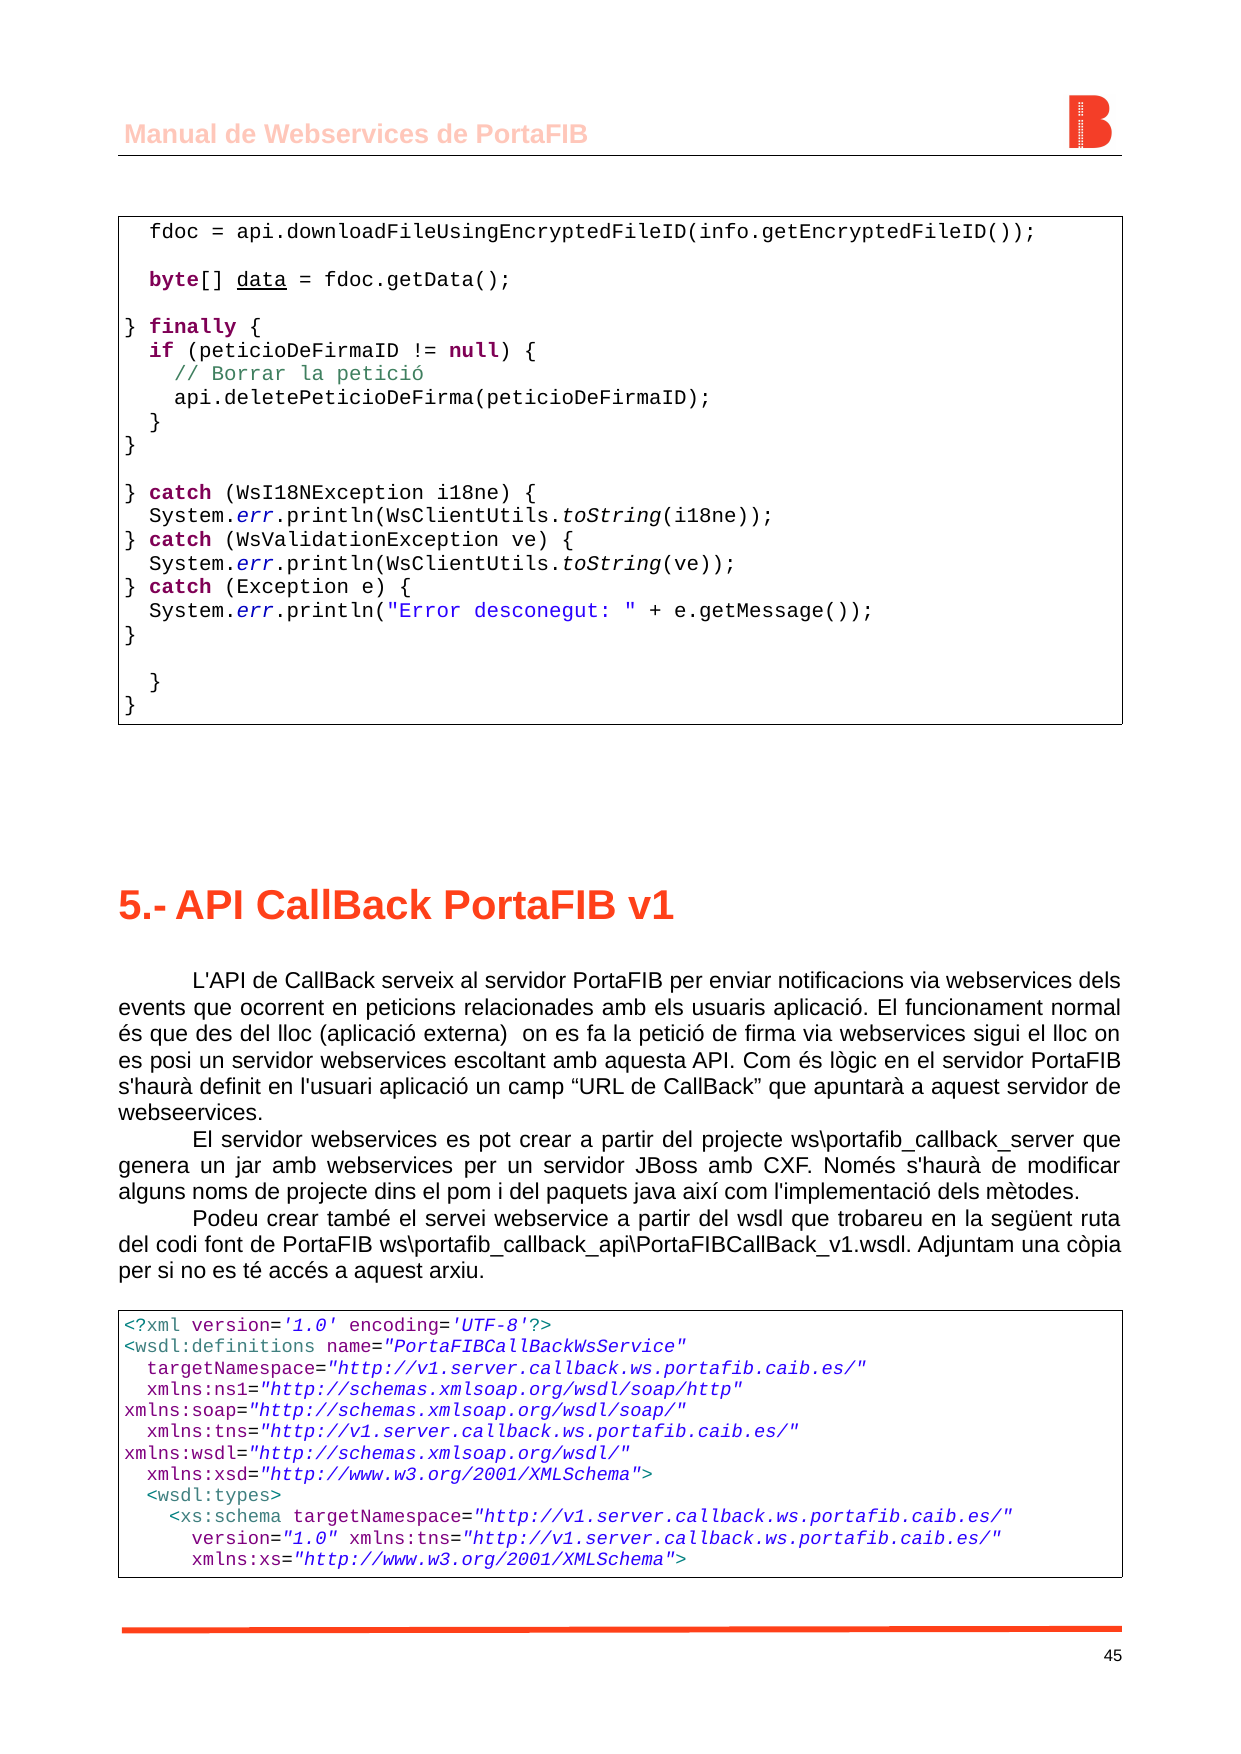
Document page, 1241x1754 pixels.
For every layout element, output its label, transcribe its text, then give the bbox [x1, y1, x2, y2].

text Podeu crear també el servei webservice a partir del wsdl que trobareu en la següent ruta del codi font de PortaFIB ws\portafib_callback_api\PortaFIBCallBack_v1.wsdl. Adjuntam una còpia per si no es té accés a aquest arxiu. [118, 1205, 1122, 1284]
text El servidor webservices es pot crear a partir del projecte ws\portafib_callback_server que genera un jar amb webservices per un servidor JBoss amb CXF. Només s'haurà de modificar alguns noms de projecte dins el pom i del paquets java així com l'implementació dels mètodes. [118, 1126, 1122, 1205]
picture [1063, 94, 1117, 150]
table_header <?xml version='1.0' encoding='UTF-8'?> <wsdl:definitions name="PortaFIBCallBackWsService" targetNamespace="http://v1.server.callback.ws.portafib.caib.es/" xmlns:ns1="http://schemas.xmlsoap.org/wsdl/soap/http" xmlns:soap="http://schemas.xmlsoap.org/wsdl/soap/" xmlns:tns="http://v1.server.callback.ws.portafib.caib.es/" xmlns:wsdl="http://schemas.xmlsoap.org/wsdl/" xmlns:xsd="http://www.w3.org/2001/XMLSchema"> <wsdl:types> <xs:schema targetNamespace="http://v1.server.callback.ws.portafib.caib.es/" version="1.0" xmlns:tns="http://v1.server.callback.ws.portafib.caib.es/" xmlns:xs="http://www.w3.org/2001/XMLSchema"> [119, 1311, 1122, 1577]
text L'API de CallBack serveix al servidor PortaFIB per enviar notificacions via webservices dels events que ocorrent en peticions relacionades amb els usuaris aplicació. El funcionament normal és que des del lloc (aplicació externa) on es fa la petició de firma via webservices sigui el lloc on es posi un servidor webservices escoltant amb aquesta API. Com és lògic en el servidor PortaFIB s'haurà definit en l'usuari aplicació un camp “URL de CallBack” que apuntarà a aquest servidor de webseervices. [118, 967, 1122, 1126]
subtitle API CallBack PortaFIB v1 [118, 881, 1122, 929]
table_header fdoc = api.downloadFileUsingEncryptedFileID(info.getEncryptedFileID()); byte[] data = fdoc.getData(); } finally { if (peticioDeFirmaID != null) { // Borrar la petició api.deletePeticioDeFirma(peticioDeFirmaID); } } } catch (WsI18NException i18ne) { System.err.println(WsClientUtils.toString(i18ne)); } catch (WsValidationException ve) { System.err.println(WsClientUtils.toString(ve)); } catch (Exception e) { System.err.println("Error desconegut: " + e.getMessage()); } } } [119, 217, 1122, 724]
